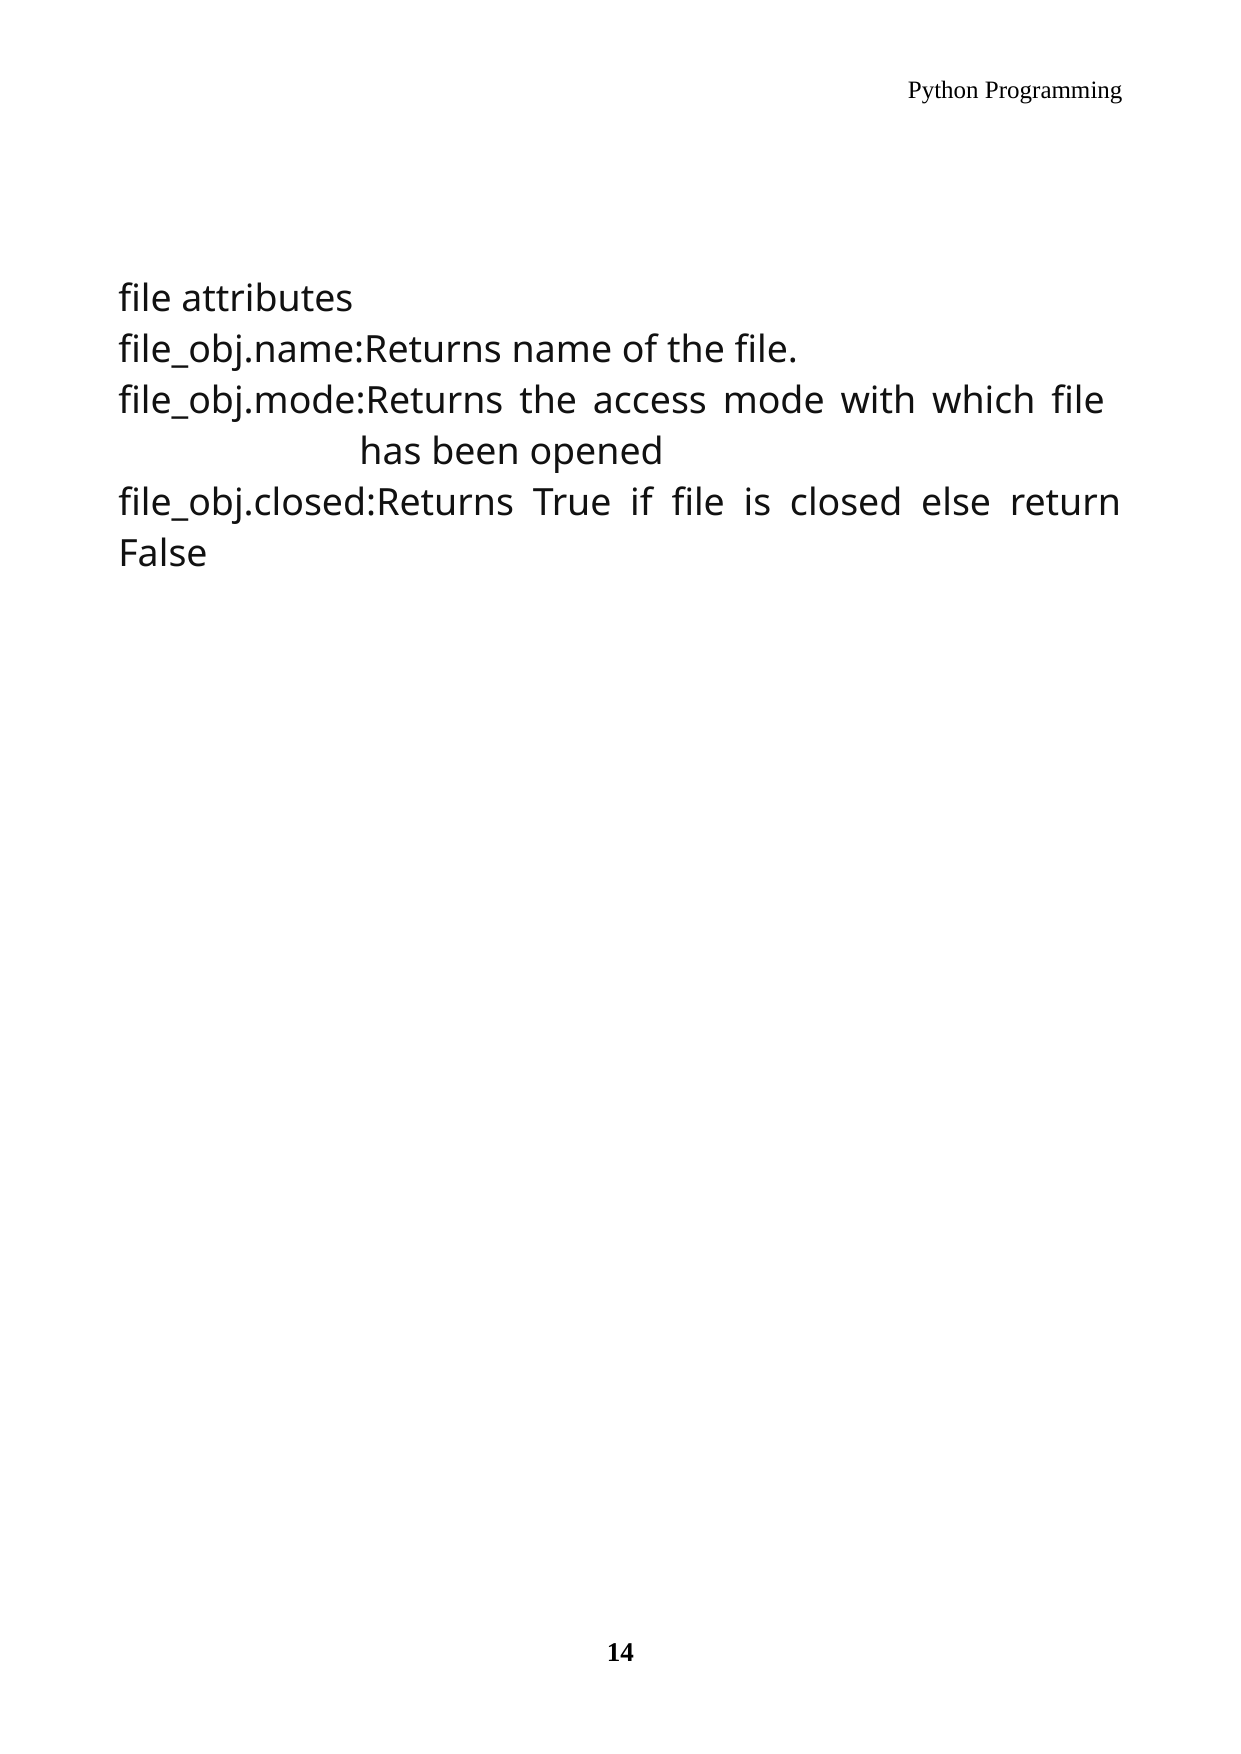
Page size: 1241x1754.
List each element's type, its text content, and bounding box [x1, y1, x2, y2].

text file_obj.closed:Returns True if file is closed else return False [118, 475, 1122, 577]
text file_obj.name:Returns name of the file. [118, 322, 1122, 373]
text file attributes [118, 271, 1122, 322]
text file_obj.mode:Returns the access mode with which file has been opened [118, 373, 1122, 475]
